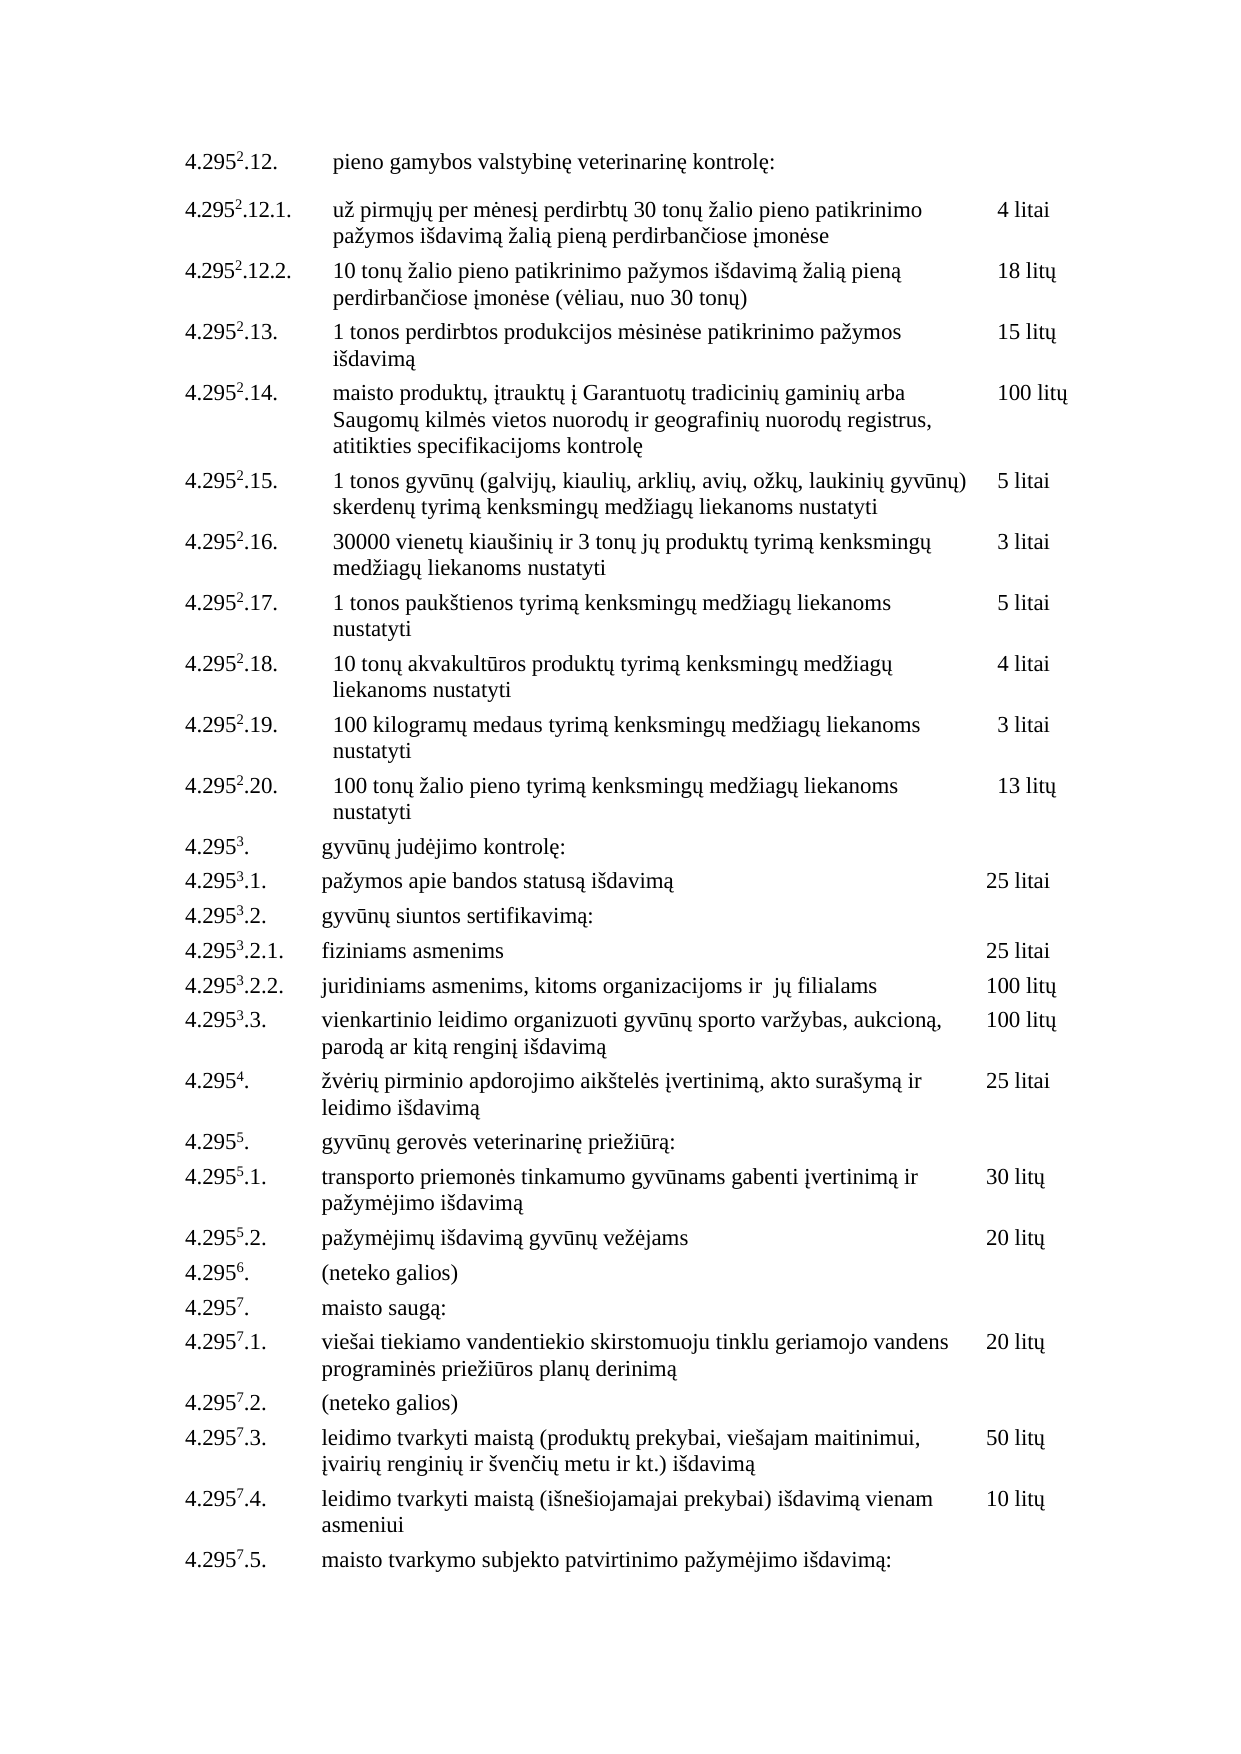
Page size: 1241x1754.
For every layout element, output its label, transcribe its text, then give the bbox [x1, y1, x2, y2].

table_cell 4.2957. [174, 1294, 321, 1328]
table_cell maisto tvarkymo subjekto patvirtinimo pažymėjimo išdavimą: [321, 1546, 986, 1581]
table_cell 1 tonos paukštienos tyrimą kenksmingų medžiagų liekanoms nustatyti [321, 589, 986, 650]
table_cell 25 litai [986, 868, 1148, 902]
table_cell transporto priemonės tinkamumo gyvūnams gabenti įvertinimą ir pažymėjimo išdavimą [321, 1163, 986, 1224]
table_cell 20 litų [986, 1328, 1148, 1389]
table_cell [986, 1389, 1148, 1424]
table_cell 5 litai [986, 467, 1148, 528]
table_cell 4.2952.14. [174, 379, 321, 467]
table_cell 4.2952.19. [174, 711, 321, 772]
table_cell 100 litų [986, 972, 1148, 1006]
table_cell 4.2953. [174, 833, 321, 868]
table_cell 50 litų [986, 1424, 1148, 1485]
table_cell 4.2956. [174, 1259, 321, 1293]
table_cell maisto produktų, įtrauktų į Garantuotų tradicinių gaminių arba Saugomų kilmės vietos nuorodų ir geografinių nuorodų registrus, atitikties specifikacijoms kontrolę [321, 379, 986, 467]
table_cell 4.2955. [174, 1129, 321, 1163]
table_cell 25 litai [986, 1068, 1148, 1128]
table_cell leidimo tvarkyti maistą (produktų prekybai, viešajam maitinimui, įvairių renginių ir švenčių metu ir kt.) išdavimą [321, 1424, 986, 1485]
table_cell žvėrių pirminio apdorojimo aikštelės įvertinimą, akto surašymą ir leidimo išdavimą [321, 1068, 986, 1128]
table_cell gyvūnų gerovės veterinarinę priežiūrą: [321, 1129, 986, 1163]
table_cell juridiniams asmenims, kitoms organizacijoms ir jų filialams [321, 972, 986, 1006]
table_cell 30 litų [986, 1163, 1148, 1224]
table_cell 4 litai [986, 650, 1148, 711]
table_cell 10 litų [986, 1485, 1148, 1546]
table_cell 4.2953.1. [174, 868, 321, 902]
table_cell 18 litų [986, 257, 1148, 318]
table_cell [986, 902, 1148, 937]
table_cell [986, 1129, 1148, 1163]
table_cell 4.2957.3. [174, 1424, 321, 1485]
table_cell gyvūnų siuntos sertifikavimą: [321, 902, 986, 937]
table_cell pažymėjimų išdavimą gyvūnų vežėjams [321, 1224, 986, 1259]
table_cell 4.2953.2. [174, 902, 321, 937]
table_cell 4.2952.18. [174, 650, 321, 711]
table_cell 4.2952.12. [174, 148, 321, 196]
table_cell pažymos apie bandos statusą išdavimą [321, 868, 986, 902]
table_cell 100 litų [986, 1006, 1148, 1067]
table_cell 10 tonų akvakultūros produktų tyrimą kenksmingų medžiagų liekanoms nustatyti [321, 650, 986, 711]
table_cell 4.2952.13. [174, 318, 321, 379]
table_cell (neteko galios) [321, 1259, 986, 1293]
table_cell [986, 1259, 1148, 1293]
table_cell gyvūnų judėjimo kontrolę: [321, 833, 986, 868]
table_cell 4.2955.2. [174, 1224, 321, 1259]
table_cell 4.2957.2. [174, 1389, 321, 1424]
table_cell 3 litai [986, 711, 1148, 772]
table_cell 4.2952.20. [174, 772, 321, 833]
table_cell 20 litų [986, 1224, 1148, 1259]
table_cell 4.2953.2.2. [174, 972, 321, 1006]
table_cell [986, 833, 1148, 868]
table_cell (neteko galios) [321, 1389, 986, 1424]
table_cell 4.2955.1. [174, 1163, 321, 1224]
table_cell maisto saugą: [321, 1294, 986, 1328]
table_cell 4.2957.5. [174, 1546, 321, 1581]
table_cell 100 litų [986, 379, 1148, 467]
table_cell 4.2952.16. [174, 528, 321, 589]
table_cell 30000 vienetų kiaušinių ir 3 tonų jų produktų tyrimą kenksmingų medžiagų liekanoms nustatyti [321, 528, 986, 589]
table_cell 4.2954. [174, 1068, 321, 1128]
table_cell 100 tonų žalio pieno tyrimą kenksmingų medžiagų liekanoms nustatyti [321, 772, 986, 833]
table_cell 1 tonos gyvūnų (galvijų, kiaulių, arklių, avių, ožkų, laukinių gyvūnų) skerdenų tyrimą kenksmingų medžiagų liekanoms nustatyti [321, 467, 986, 528]
table_cell 4.2953.2.1. [174, 937, 321, 972]
table_cell 5 litai [986, 589, 1148, 650]
table_cell [986, 148, 1148, 196]
table_cell vienkartinio leidimo organizuoti gyvūnų sporto varžybas, aukcioną, parodą ar kitą renginį išdavimą [321, 1006, 986, 1067]
table_cell pieno gamybos valstybinę veterinarinę kontrolę: [321, 148, 986, 196]
table_cell 4.2952.15. [174, 467, 321, 528]
table_cell už pirmųjų per mėnesį perdirbtų 30 tonų žalio pieno patikrinimo pažymos išdavimą žalią pieną perdirbančiose įmonėse [321, 196, 986, 257]
table_cell 3 litai [986, 528, 1148, 589]
table_cell fiziniams asmenims [321, 937, 986, 972]
table_cell 1 tonos perdirbtos produkcijos mėsinėse patikrinimo pažymos išdavimą [321, 318, 986, 379]
table_cell 4 litai [986, 196, 1148, 257]
table_cell viešai tiekiamo vandentiekio skirstomuoju tinklu geriamojo vandens programinės priežiūros planų derinimą [321, 1328, 986, 1389]
table_cell 4.2952.12.2. [174, 257, 321, 318]
table_cell 4.2952.12.1. [174, 196, 321, 257]
table_cell 25 litai [986, 937, 1148, 972]
table_cell leidimo tvarkyti maistą (išnešiojamajai prekybai) išdavimą vienam asmeniui [321, 1485, 986, 1546]
table_cell 4.2952.17. [174, 589, 321, 650]
table_cell 10 tonų žalio pieno patikrinimo pažymos išdavimą žalią pieną perdirbančiose įmonėse (vėliau, nuo 30 tonų) [321, 257, 986, 318]
table_cell 13 litų [986, 772, 1148, 833]
table_cell 15 litų [986, 318, 1148, 379]
table_cell 100 kilogramų medaus tyrimą kenksmingų medžiagų liekanoms nustatyti [321, 711, 986, 772]
table_cell 4.2957.1. [174, 1328, 321, 1389]
table_cell [986, 1294, 1148, 1328]
table_cell [986, 1546, 1148, 1581]
table_cell 4.2953.3. [174, 1006, 321, 1067]
table_cell 4.2957.4. [174, 1485, 321, 1546]
